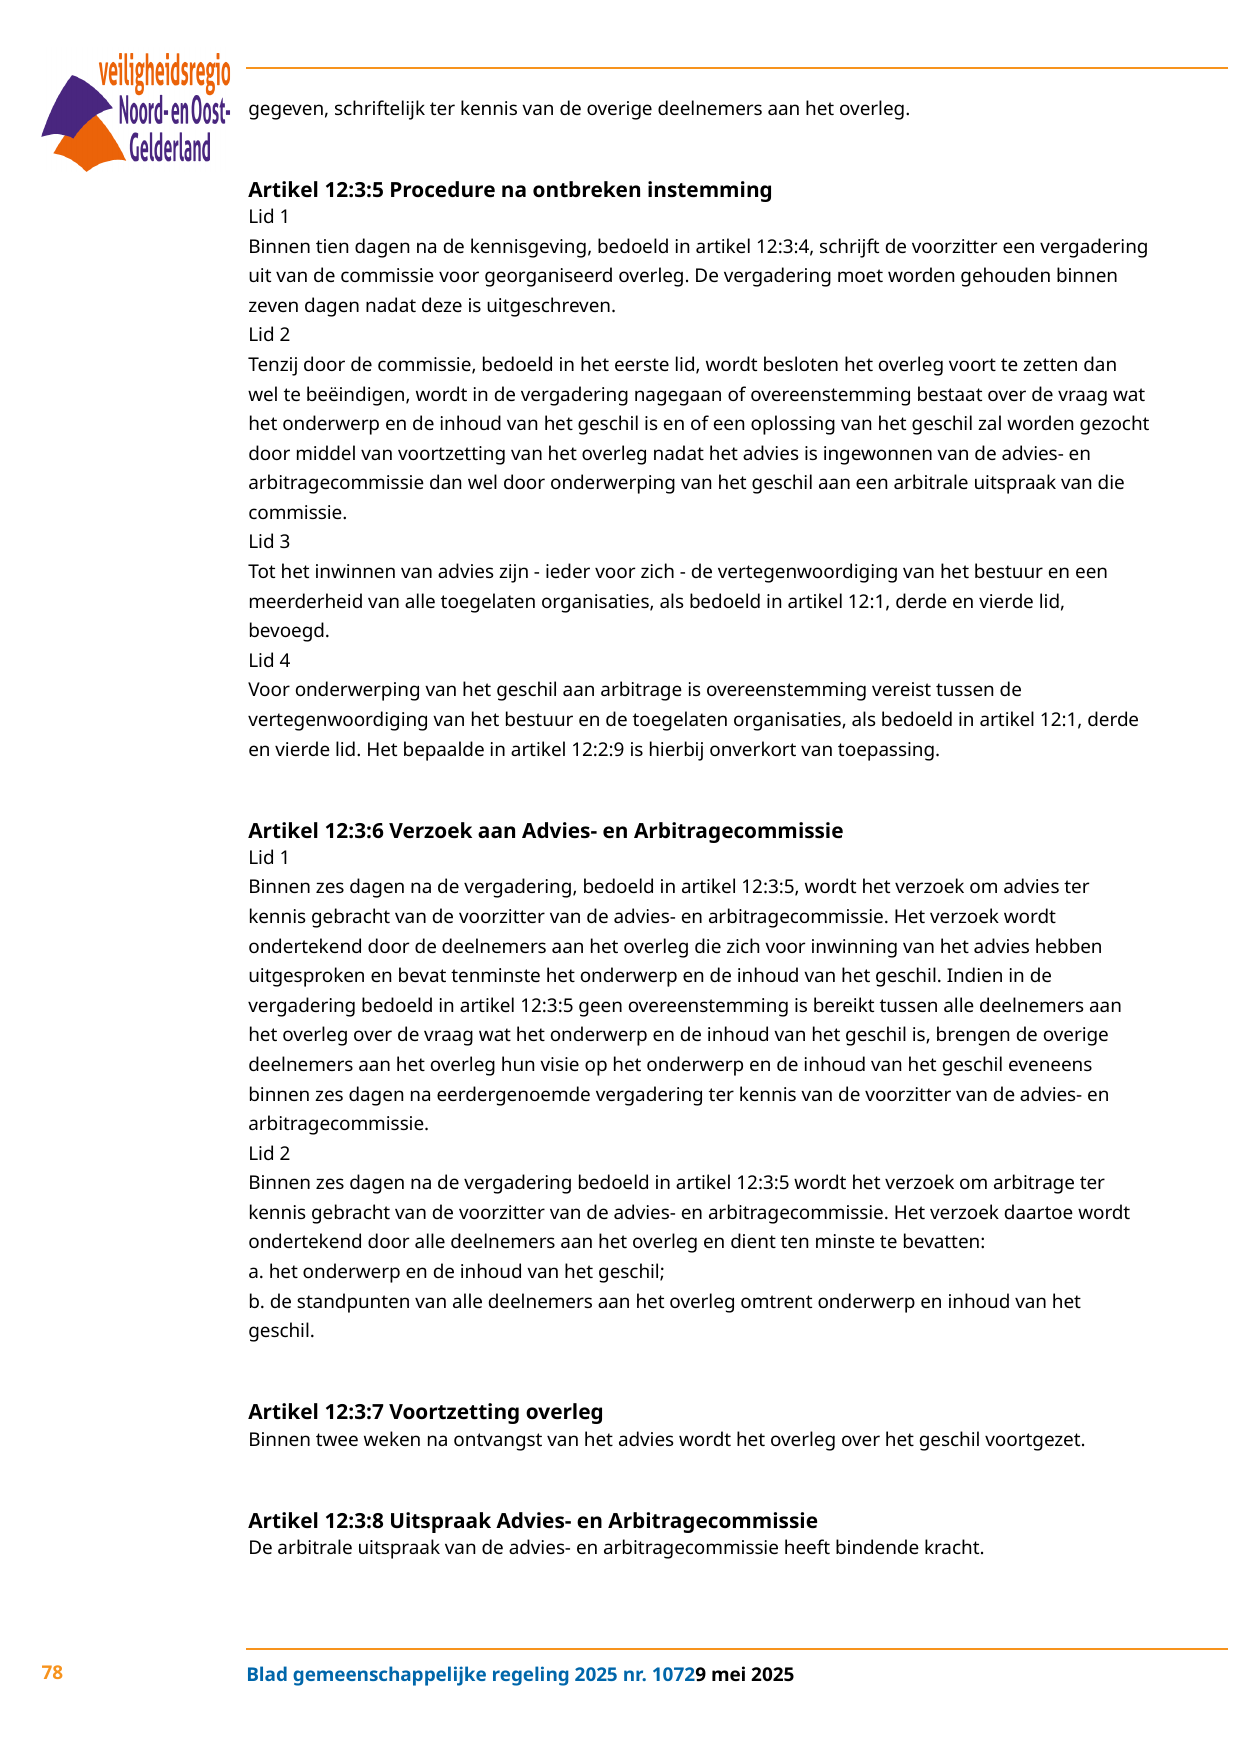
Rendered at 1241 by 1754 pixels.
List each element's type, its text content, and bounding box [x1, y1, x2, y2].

text Lid 3 [248, 529, 1152, 554]
text b. de standpunten van alle deelnemers aan het overleg omtrent onderwerp en inhoud van het geschil. [248, 1288, 1152, 1343]
text Voor onderwerping van het geschil aan arbitrage is overeenstemming vereist tussen de vertegenwoordiging van het bestuur en de toegelaten organisaties, als bedoeld in artikel 12:1, derde en vierde lid. Het bepaalde in artikel 12:2:9 is hierbij onverkort van toepassing. [248, 677, 1152, 761]
text Artikel 12:3:8 Uitspraak Advies- en Arbitragecommissie [248, 1506, 1152, 1534]
text Lid 1 [248, 844, 1152, 870]
text Artikel 12:3:5 Procedure na ontbreken instemming [248, 175, 1152, 203]
text Lid 4 [248, 647, 1152, 673]
text Tenzij door de commissie, bedoeld in het eerste lid, wordt besloten het overleg voort te zetten dan wel te beëindigen, wordt in de vergadering nagegaan of overeenstemming bestaat over de vraag wat het onderwerp en de inhoud van het geschil is en of een oplossing van het geschil zal worden gezocht door middel van voortzetting van het overleg nadat het advies is ingewonnen van de advies- en arbitragecommissie dan wel door onderwerping van het geschil aan een arbitrale uitspraak van die commissie. [248, 351, 1152, 525]
text De arbitrale uitspraak van de advies- en arbitragecommissie heeft bindende kracht. [248, 1534, 1152, 1560]
text Tot het inwinnen van advies zijn - ieder voor zich - de vertegenwoordiging van het bestuur en een meerderheid van alle toegelaten organisaties, als bedoeld in artikel 12:1, derde en vierde lid, bevoegd. [248, 558, 1152, 643]
text Lid 2 [248, 322, 1152, 347]
text gegeven, schriftelijk ter kennis van de overige deelnemers aan het overleg. [248, 95, 1152, 121]
text Binnen zes dagen na de vergadering, bedoeld in artikel 12:3:5, wordt het verzoek om advies ter kennis gebracht van de voorzitter van de advies- en arbitragecommissie. Het verzoek wordt ondertekend door de deelnemers aan het overleg die zich voor inwinning van het advies hebben uitgesproken en bevat tenminste het onderwerp en de inhoud van het geschil. Indien in de vergadering bedoeld in artikel 12:3:5 geen overeenstemming is bereikt tussen alle deelnemers aan het overleg over de vraag wat het onderwerp en de inhoud van het geschil is, brengen de overige deelnemers aan het overleg hun visie op het onderwerp en de inhoud van het geschil eveneens binnen zes dagen na eerdergenoemde vergadering ter kennis van de voorzitter van de advies- en arbitragecommissie. [248, 874, 1152, 1136]
picture [41, 47, 231, 172]
text Binnen twee weken na ontvangst van het advies wordt het overleg over het geschil voortgezet. [248, 1426, 1152, 1452]
text a. het onderwerp en de inhoud van het geschil; [248, 1258, 1152, 1284]
text Artikel 12:3:7 Voortzetting overleg [248, 1397, 1152, 1426]
text Lid 2 [248, 1140, 1152, 1166]
text Binnen zes dagen na de vergadering bedoeld in artikel 12:3:5 wordt het verzoek om arbitrage ter kennis gebracht van de voorzitter van de advies- en arbitragecommissie. Het verzoek daartoe wordt ondertekend door alle deelnemers aan het overleg en dient ten minste te bevatten: [248, 1169, 1152, 1254]
text Lid 1 [248, 203, 1152, 229]
text Artikel 12:3:6 Verzoek aan Advies- en Arbitragecommissie [248, 816, 1152, 844]
text Binnen tien dagen na de kennisgeving, bedoeld in artikel 12:3:4, schrijft de voorzitter een vergadering uit van de commissie voor georganiseerd overleg. De vergadering moet worden gehouden binnen zeven dagen nadat deze is uitgeschreven. [248, 233, 1152, 318]
